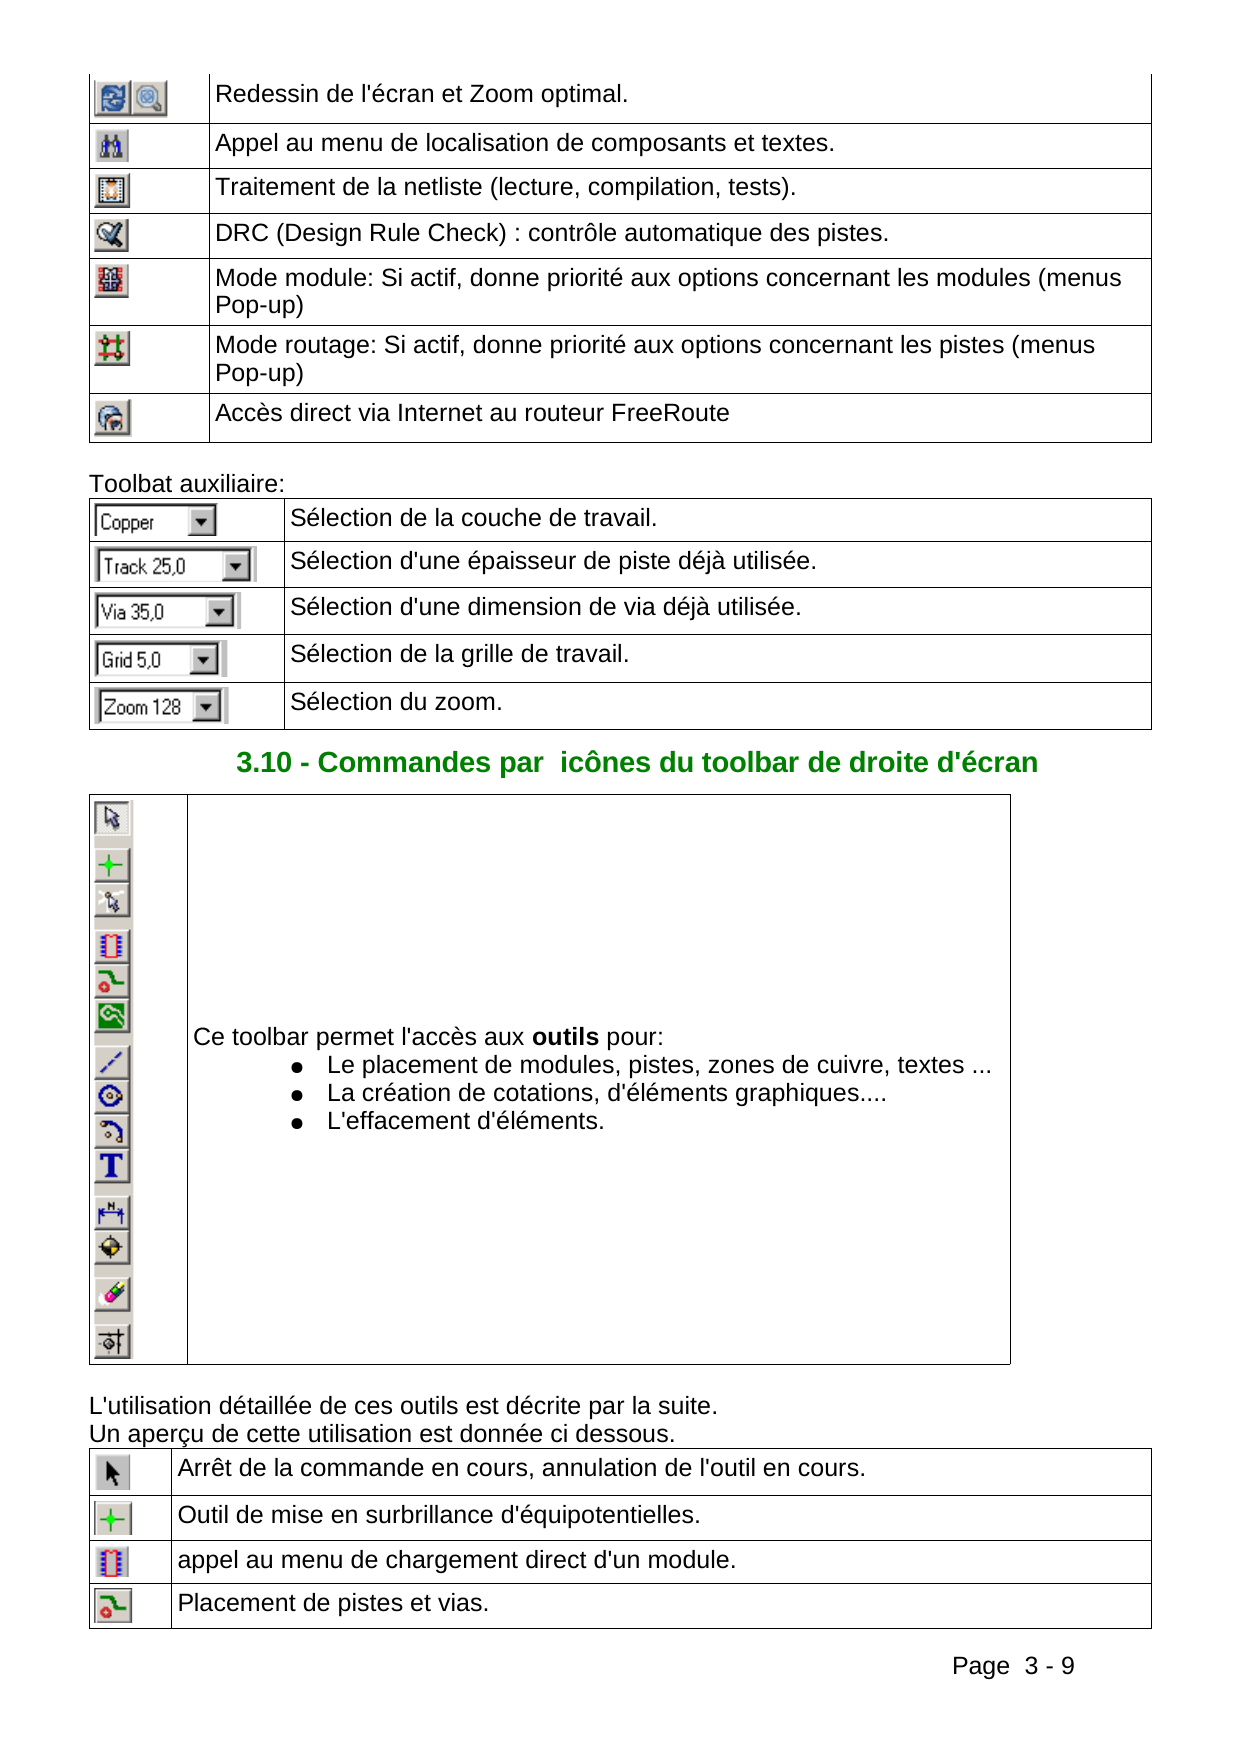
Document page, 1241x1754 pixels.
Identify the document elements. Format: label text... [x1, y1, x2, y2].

picture [94, 219, 129, 252]
picture [94, 79, 168, 118]
table_header [90, 1449, 171, 1495]
text L'utilisation détaillée de ces outils est décrite par la suite. [88, 1392, 1152, 1420]
table_cell [90, 1541, 171, 1583]
picture [94, 331, 131, 366]
table_cell [90, 683, 284, 729]
table_cell Redessin de l'écran et Zoom optimal. [210, 74, 1151, 123]
table_cell [90, 588, 284, 634]
table_cell Traitement de la netliste (lecture, compilation, tests). [210, 169, 1151, 213]
picture [94, 173, 131, 208]
table_cell Sélection de la grille de travail. [285, 635, 1151, 682]
table_cell [90, 326, 209, 393]
picture [94, 800, 134, 1359]
table_header Sélection de la couche de travail. [285, 499, 1151, 541]
table_cell [90, 394, 209, 442]
picture [94, 263, 129, 298]
table_cell [90, 124, 209, 168]
table_cell Sélection d'une épaisseur de piste déjà utilisée. [285, 542, 1151, 587]
table_header Arrêt de la commande en cours, annulation de l'outil en cours. [172, 1449, 1151, 1495]
table_cell Appel au menu de localisation de composants et textes. [210, 124, 1151, 168]
table_cell [90, 1496, 171, 1540]
table_cell Accès direct via Internet au routeur FreeRoute [210, 394, 1151, 442]
table_header [90, 795, 187, 1364]
table_cell Mode module: Si actif, donne priorité aux options concernant les modules (menus Pop-up) [210, 259, 1151, 325]
text Un aperçu de cette utilisation est donnée ci dessous. [88, 1420, 1152, 1448]
table_cell [90, 169, 209, 213]
subtitle Commandes par icônes du toolbar de droite d'écran [162, 746, 1152, 778]
table_cell Sélection du zoom. [285, 683, 1151, 729]
table_cell Sélection d'une dimension de via déjà utilisée. [285, 588, 1151, 634]
picture [94, 1501, 133, 1535]
table_cell [90, 74, 209, 123]
table_cell DRC (Design Rule Check) : contrôle automatique des pistes. [210, 214, 1151, 258]
table_header [90, 499, 284, 541]
table_cell [90, 1584, 171, 1628]
text Toolbat auxiliaire: [88, 470, 1152, 498]
table_cell [90, 542, 284, 587]
table_cell appel au menu de chargement direct d'un module. [172, 1541, 1151, 1583]
table_cell Placement de pistes et vias. [172, 1584, 1151, 1628]
table_cell Mode routage: Si actif, donne priorité aux options concernant les pistes (menus Pop-up) [210, 326, 1151, 393]
table_header Ce toolbar permet l'accès aux outils pour: Le placement de modules, pistes, zones de cuivre, textes ... La création de cotations, d'éléments graphiques.... L'effacement d'éléments. [188, 795, 1010, 1364]
picture [94, 1588, 133, 1623]
table_cell [90, 214, 209, 258]
table_cell Outil de mise en surbrillance d'équipotentielles. [172, 1496, 1151, 1540]
table_cell [90, 259, 209, 325]
table_cell [90, 635, 284, 682]
picture [94, 398, 132, 437]
